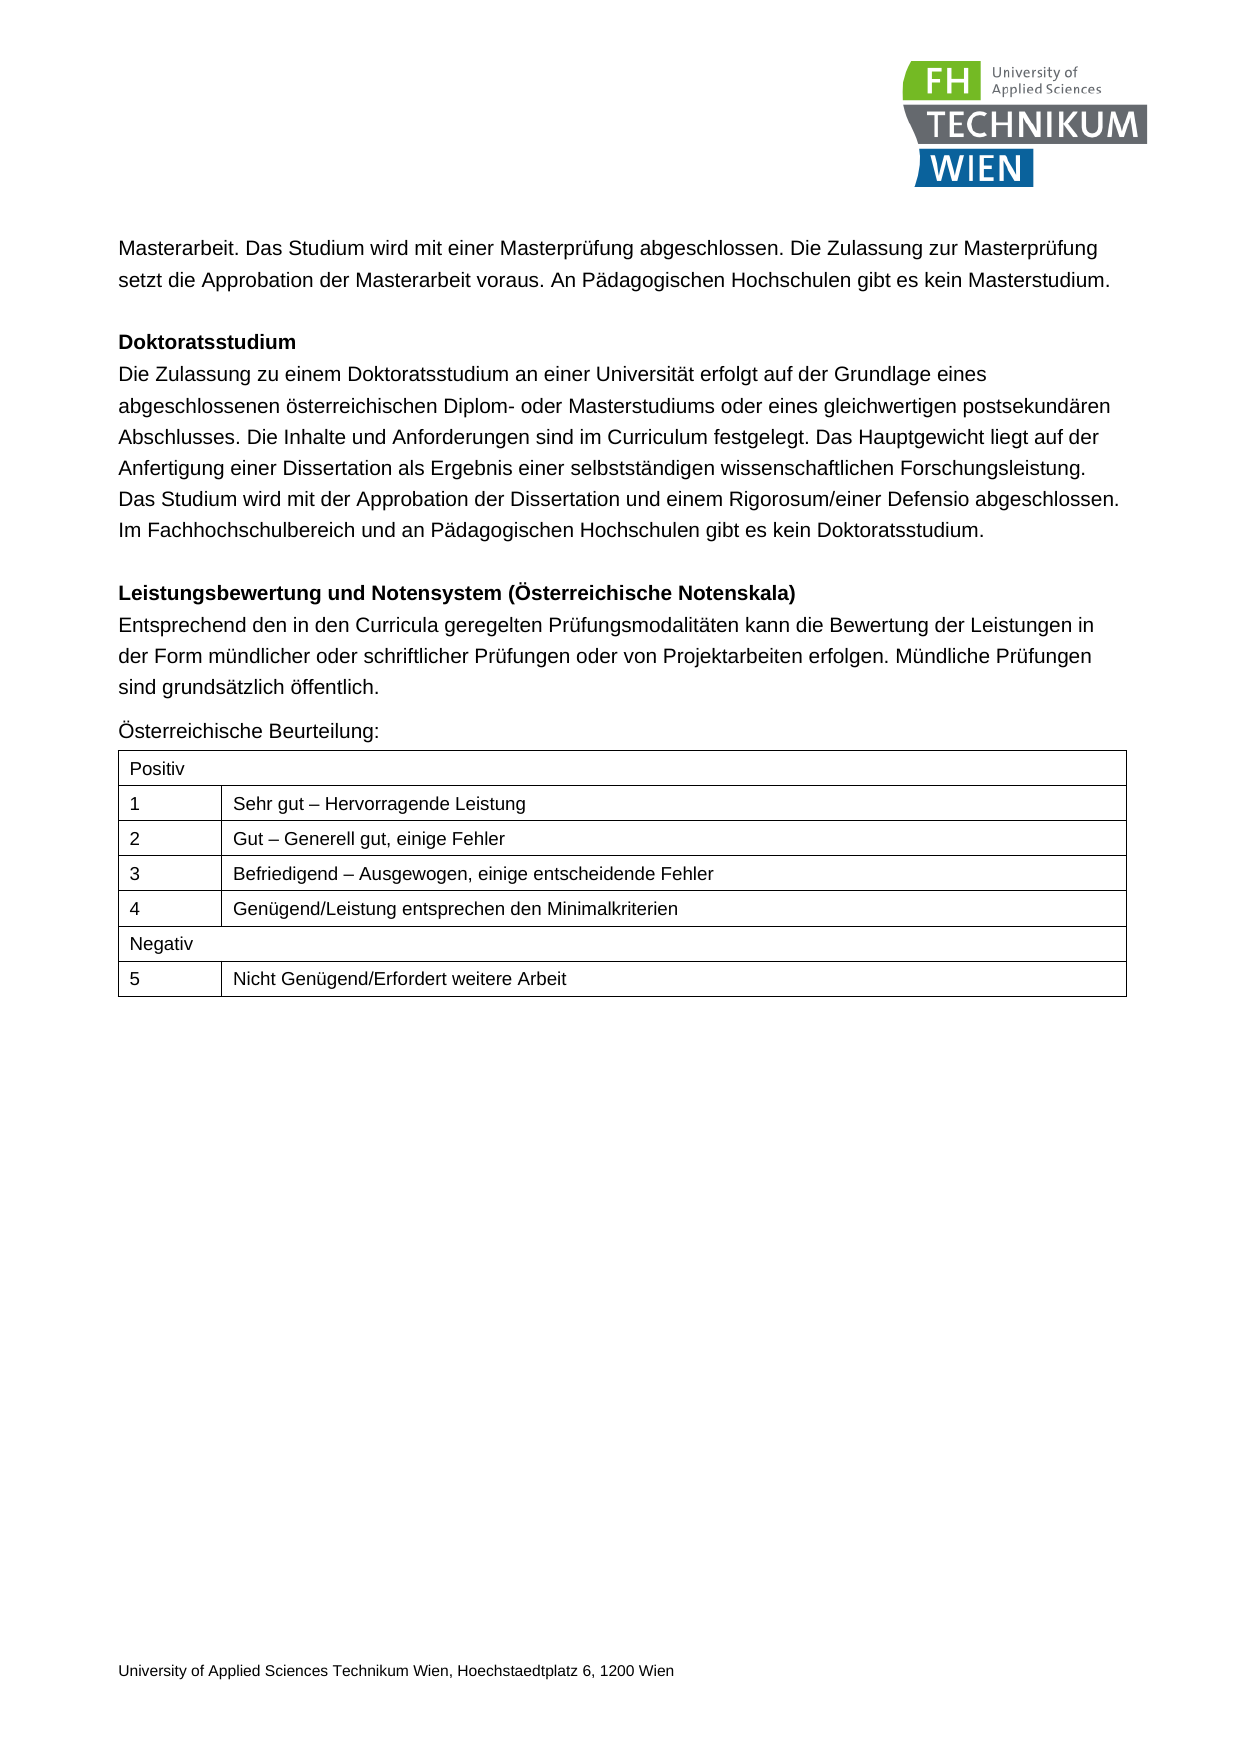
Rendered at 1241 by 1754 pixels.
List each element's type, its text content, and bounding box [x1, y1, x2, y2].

table_cell Befriedigend – Ausgewogen, einige entscheidende Fehler [222, 856, 1126, 890]
table_cell 1 [119, 786, 221, 820]
table_cell Sehr gut – Hervorragende Leistung [222, 786, 1126, 820]
table_cell 5 [119, 962, 221, 996]
picture [902, 61, 1148, 187]
table_cell 2 [119, 821, 221, 855]
table_cell 3 [119, 856, 221, 890]
text Entsprechend den in den Curricula geregelten Prüfungsmodalitäten kann die Bewertung der Leistungen in der Form mündlicher oder schriftlicher Prüfungen oder von Projektarbeiten erfolgen. Mündliche Prüfungen sind grundsätzlich öffentlich. [118, 613, 1122, 699]
text Österreichische Beurteilung: [118, 719, 1122, 743]
table_cell Gut – Generell gut, einige Fehler [222, 821, 1126, 855]
table_cell Negativ [119, 927, 1126, 961]
subtitle Leistungsbewertung und Notensystem (Österreichische Notenskala) [118, 580, 1122, 604]
subtitle Doktoratsstudium [118, 330, 1122, 354]
table_cell Genügend/Leistung entsprechen den Minimalkriterien [222, 891, 1126, 926]
table_cell Nicht Genügend/Erfordert weitere Arbeit [222, 962, 1126, 996]
table_header Positiv [119, 751, 1126, 785]
text Masterarbeit. Das Studium wird mit einer Masterprüfung abgeschlossen. Die Zulassung zur Masterprüfung setzt die Approbation der Masterarbeit voraus. An Pädagogischen Hochschulen gibt es kein Masterstudium. [118, 236, 1122, 291]
text Die Zulassung zu einem Doktoratsstudium an einer Universität erfolgt auf der Grundlage eines [118, 362, 1122, 386]
table_cell 4 [119, 891, 221, 926]
text abgeschlossenen österreichischen Diplom- oder Masterstudiums oder eines gleichwertigen postsekundären Abschlusses. Die Inhalte und Anforderungen sind im Curriculum festgelegt. Das Hauptgewicht liegt auf der Anfertigung einer Dissertation als Ergebnis einer selbstständigen wissenschaftlichen Forschungsleistung. Das Studium wird mit der Approbation der Dissertation und einem Rigorosum/einer Defensio abgeschlossen. Im Fachhochschulbereich und an Pädagogischen Hochschulen gibt es kein Doktoratsstudium. [118, 393, 1122, 542]
